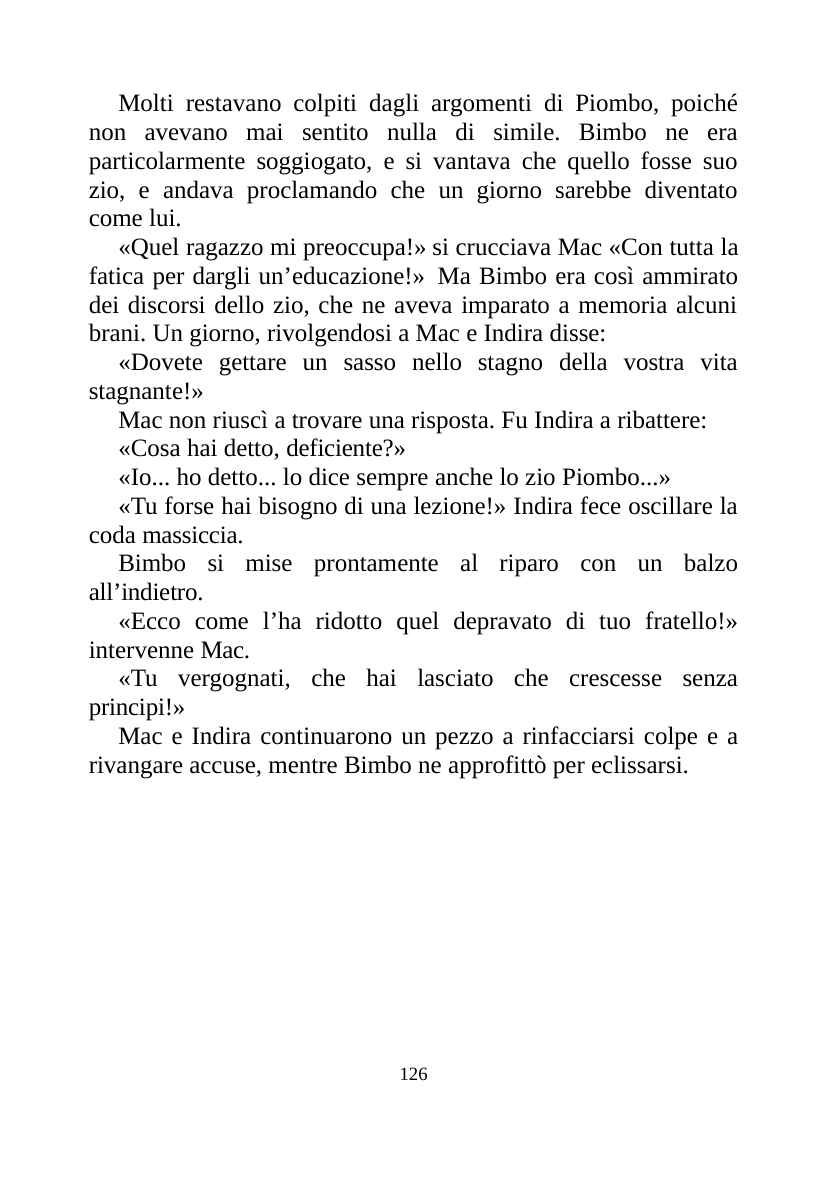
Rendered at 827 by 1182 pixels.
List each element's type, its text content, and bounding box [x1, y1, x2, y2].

text «Dovete gettare un sasso nello stagno della vostra vita stagnante!» [88, 347, 738, 405]
text «Quel ragazzo mi preoccupa!» si crucciava Mac «Con tutta la fatica per dargli un’educazione!» Ma Bimbo era così ammirato dei discorsi dello zio, che ne aveva imparato a memoria alcuni brani. Un giorno, rivolgendosi a Mac e Indira disse: [88, 232, 738, 347]
text «Ecco come l’ha ridotto quel depravato di tuo fratello!» intervenne Mac. [88, 606, 738, 663]
text Bimbo si mise prontamente al riparo con un balzo all’indietro. [88, 548, 738, 606]
text Mac non riuscì a trovare una risposta. Fu Indira a ribattere: [88, 405, 738, 433]
text Molti restavano colpiti dagli argomenti di Piombo, poiché non avevano mai sentito nulla di simile. Bimbo ne era particolarmente soggiogato, e si vantava che quello fosse suo zio, e andava proclamando che un giorno sarebbe diventato come lui. [88, 88, 738, 232]
text «Tu vergognati, che hai lasciato che crescesse senza principi!» [88, 663, 738, 721]
text «Cosa hai detto, deficiente?» [88, 433, 738, 462]
text «Tu forse hai bisogno di una lezione!» Indira fece oscillare la coda massiccia. [88, 491, 738, 548]
text Mac e Indira continuarono un pezzo a rinfacciarsi colpe e a rivangare accuse, mentre Bimbo ne approfittò per eclissarsi. [88, 721, 738, 778]
text «Io... ho detto... lo dice sempre anche lo zio Piombo...» [88, 462, 738, 491]
